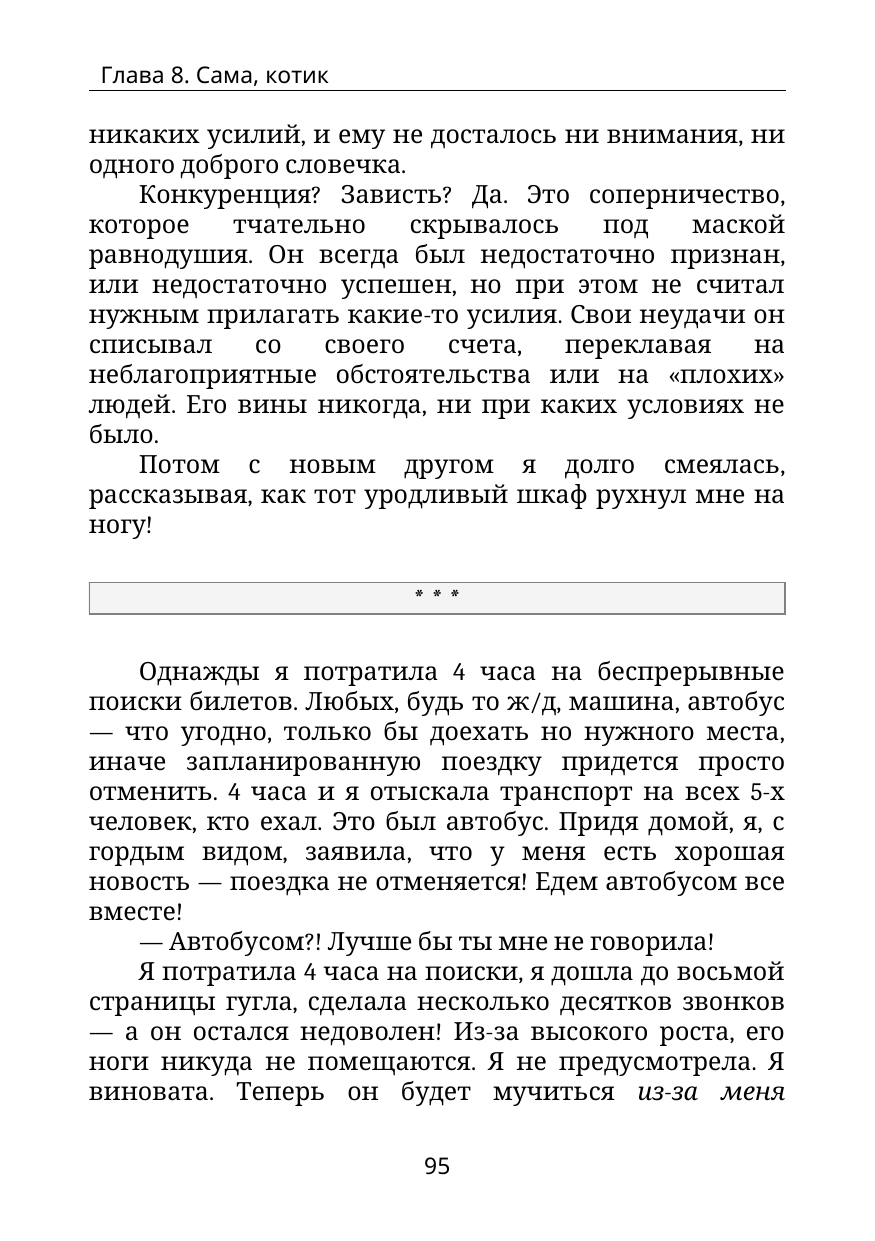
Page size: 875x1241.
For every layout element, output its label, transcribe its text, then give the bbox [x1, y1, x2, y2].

text Я потратила 4 часа на поиски, я дошла до восьмой страницы гугла, сделала несколько десятков звонков — а он остался недоволен! Из-за высокого роста, его ноги никуда не помещаются. Я не предусмотрела. Я виновата. Теперь он будет мучиться из-за меня [88, 956, 786, 1106]
text Потом с новым другом я долго смеялась, рассказывая, как тот уродливый шкаф рухнул мне на ногу! [88, 450, 786, 540]
text никаких усилий, и ему не досталось ни внимания, ни одного доброго словечка. [88, 120, 786, 180]
text Конкуренция? Зависть? Да. Это соперничество, которое тчательно скрывалось под маской равнодушия. Он всегда был недостаточно признан, или недостаточно успешен, но при этом не считал нужным прилагать какие-то усилия. Свои неудачи он списывал со своего счета, переклавая на неблагоприятные обстоятельства или на «плохих» людей. Его вины никогда, ни при каких условиях не было. [88, 180, 786, 450]
text Однажды я потратила 4 часа на беспрерывные поиски билетов. Любых, будь то ж/д, машина, автобус — что угодно, только бы доехать но нужного места, иначе запланированную поездку придется просто отменить. 4 часа и я отыскала транспорт на всех 5-х человек, кто ехал. Это был автобус. Придя домой, я, с гордым видом, заявила, что у меня есть хорошая новость — поездка не отменяется! Едем автобусом все вместе! [88, 656, 786, 926]
text — Автобусом?! Лучше бы ты мне не говорила! [88, 926, 786, 956]
subtitle * * * [90, 583, 784, 613]
